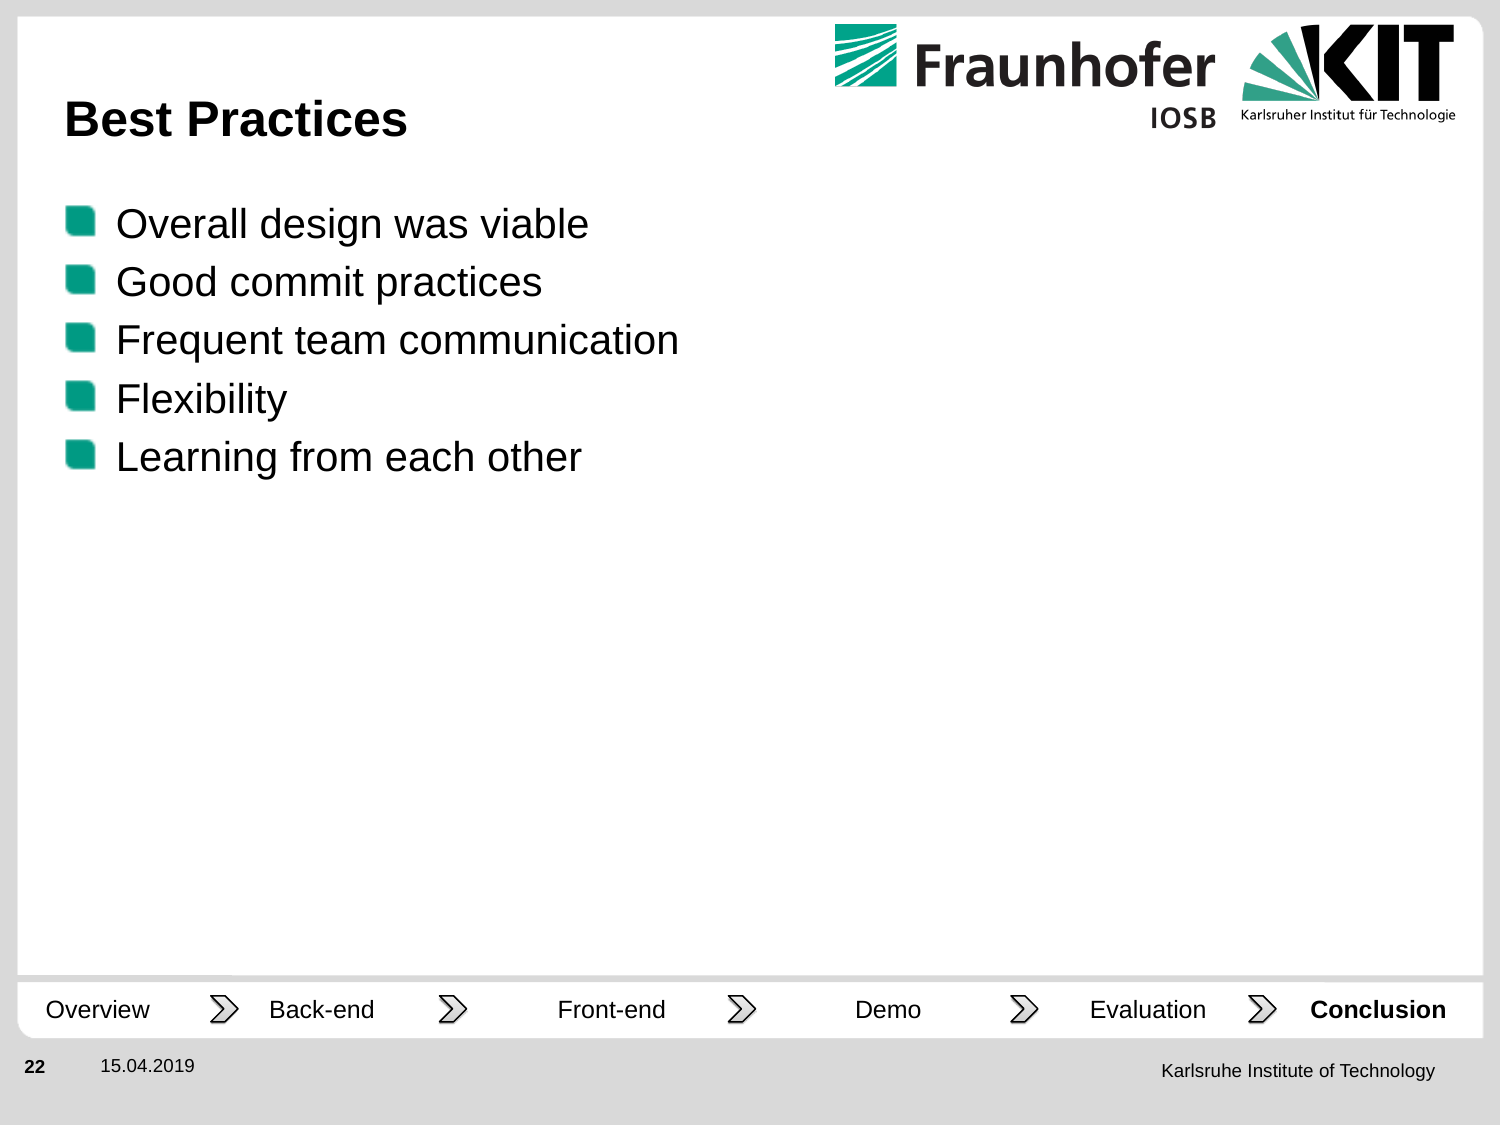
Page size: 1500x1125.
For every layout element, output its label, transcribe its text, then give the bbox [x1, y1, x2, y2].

text_box Overview [30, 986, 194, 1031]
text_box Demo [840, 986, 937, 1031]
text_box Front-end [542, 986, 682, 1031]
title Best Practices [64, 54, 1198, 147]
text_box [1010, 995, 1038, 1022]
text_box [1248, 995, 1277, 1022]
text_box 15.04.2019 [100, 1053, 272, 1113]
text_box [728, 995, 756, 1022]
text_box Back-end [254, 986, 418, 1031]
picture [0, 0, 1500, 1125]
text_box Conclusion [1295, 986, 1500, 1031]
text_box Evaluation [1075, 986, 1222, 1031]
text_box [210, 995, 238, 1022]
list Overall design was viable Good commit practices Frequent team communication Flexibility Learning from each other [64, 196, 1436, 966]
text_box [439, 995, 467, 1022]
